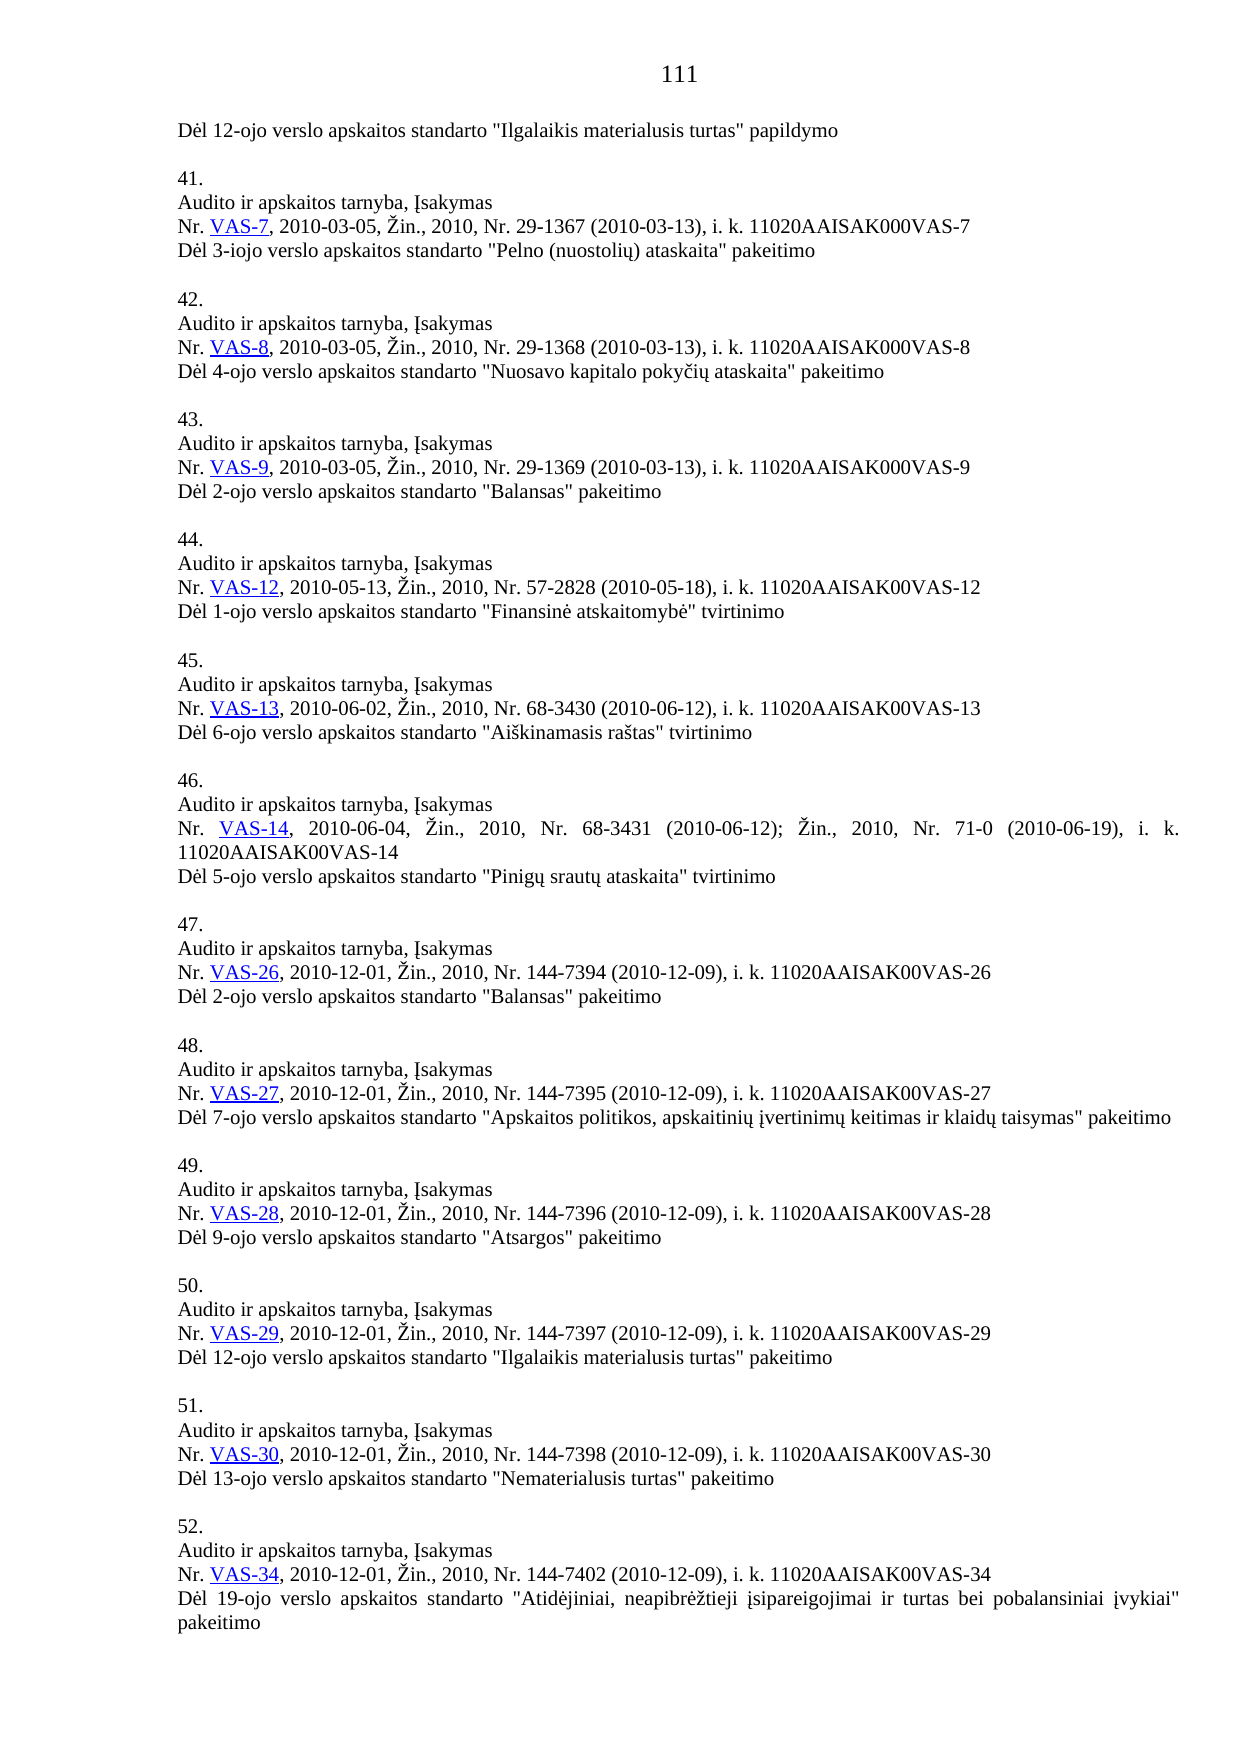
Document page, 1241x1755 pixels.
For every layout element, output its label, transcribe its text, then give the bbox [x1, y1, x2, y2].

text Audito ir apskaitos tarnyba, Įsakymas [177, 1177, 1181, 1201]
text Dėl 7-ojo verslo apskaitos standarto "Apskaitos politikos, apskaitinių įvertinimų keitimas ir klaidų taisymas" pakeitimo [177, 1105, 1181, 1129]
text Nr. VAS-8, 2010-03-05, Žin., 2010, Nr. 29-1368 (2010-03-13), i. k. 11020AAISAK000VAS-8 [177, 335, 1181, 359]
text Nr. VAS-13, 2010-06-02, Žin., 2010, Nr. 68-3430 (2010-06-12), i. k. 11020AAISAK00VAS-13 [177, 696, 1181, 720]
text Dėl 13-ojo verslo apskaitos standarto "Nematerialusis turtas" pakeitimo [177, 1466, 1181, 1490]
text Nr. VAS-27, 2010-12-01, Žin., 2010, Nr. 144-7395 (2010-12-09), i. k. 11020AAISAK00VAS-27 [177, 1081, 1181, 1105]
text Dėl 12-ojo verslo apskaitos standarto "Ilgalaikis materialusis turtas" pakeitimo [177, 1345, 1181, 1369]
text Nr. VAS-9, 2010-03-05, Žin., 2010, Nr. 29-1369 (2010-03-13), i. k. 11020AAISAK000VAS-9 [177, 455, 1181, 479]
text Dėl 2-ojo verslo apskaitos standarto "Balansas" pakeitimo [177, 984, 1181, 1008]
text Nr. VAS-28, 2010-12-01, Žin., 2010, Nr. 144-7396 (2010-12-09), i. k. 11020AAISAK00VAS-28 [177, 1201, 1181, 1225]
text Dėl 3-iojo verslo apskaitos standarto "Pelno (nuostolių) ataskaita" pakeitimo [177, 238, 1181, 262]
text Dėl 2-ojo verslo apskaitos standarto "Balansas" pakeitimo [177, 479, 1181, 503]
text Dėl 19-ojo verslo apskaitos standarto "Atidėjiniai, neapibrėžtieji įsipareigojimai ir turtas bei pobalansiniai įvykiai" pakeitimo [177, 1586, 1181, 1634]
text 44. [177, 527, 1181, 551]
text 49. [177, 1153, 1181, 1177]
text 46. [177, 768, 1181, 792]
text 41. [177, 166, 1181, 190]
text 52. [177, 1514, 1181, 1538]
text 48. [177, 1032, 1181, 1057]
text Nr. VAS-7, 2010-03-05, Žin., 2010, Nr. 29-1367 (2010-03-13), i. k. 11020AAISAK000VAS-7 [177, 214, 1181, 238]
text 45. [177, 647, 1181, 672]
text 42. [177, 287, 1181, 311]
text Nr. VAS-34, 2010-12-01, Žin., 2010, Nr. 144-7402 (2010-12-09), i. k. 11020AAISAK00VAS-34 [177, 1562, 1181, 1586]
text Audito ir apskaitos tarnyba, Įsakymas [177, 1057, 1181, 1081]
text 47. [177, 912, 1181, 936]
text Audito ir apskaitos tarnyba, Įsakymas [177, 1297, 1181, 1321]
text Nr. VAS-26, 2010-12-01, Žin., 2010, Nr. 144-7394 (2010-12-09), i. k. 11020AAISAK00VAS-26 [177, 960, 1181, 984]
text Dėl 5-ojo verslo apskaitos standarto "Pinigų srautų ataskaita" tvirtinimo [177, 864, 1181, 888]
text Dėl 9-ojo verslo apskaitos standarto "Atsargos" pakeitimo [177, 1225, 1181, 1249]
text Audito ir apskaitos tarnyba, Įsakymas [177, 792, 1181, 816]
text Audito ir apskaitos tarnyba, Įsakymas [177, 936, 1181, 960]
text Dėl 12-ojo verslo apskaitos standarto "Ilgalaikis materialusis turtas" papildymo [177, 118, 1181, 142]
text Audito ir apskaitos tarnyba, Įsakymas [177, 431, 1181, 455]
text Dėl 6-ojo verslo apskaitos standarto "Aiškinamasis raštas" tvirtinimo [177, 720, 1181, 744]
text Nr. VAS-14, 2010-06-04, Žin., 2010, Nr. 68-3431 (2010-06-12); Žin., 2010, Nr. 71-0 (2010-06-19), i. k. 11020AAISAK00VAS-14 [177, 816, 1181, 864]
text Nr. VAS-12, 2010-05-13, Žin., 2010, Nr. 57-2828 (2010-05-18), i. k. 11020AAISAK00VAS-12 [177, 575, 1181, 599]
text Audito ir apskaitos tarnyba, Įsakymas [177, 1538, 1181, 1562]
text 50. [177, 1273, 1181, 1297]
text Audito ir apskaitos tarnyba, Įsakymas [177, 311, 1181, 335]
text Audito ir apskaitos tarnyba, Įsakymas [177, 672, 1181, 696]
text 51. [177, 1393, 1181, 1417]
text 43. [177, 407, 1181, 431]
text Audito ir apskaitos tarnyba, Įsakymas [177, 551, 1181, 575]
text Nr. VAS-30, 2010-12-01, Žin., 2010, Nr. 144-7398 (2010-12-09), i. k. 11020AAISAK00VAS-30 [177, 1442, 1181, 1466]
text Audito ir apskaitos tarnyba, Įsakymas [177, 190, 1181, 214]
text Audito ir apskaitos tarnyba, Įsakymas [177, 1417, 1181, 1442]
text Dėl 4-ojo verslo apskaitos standarto "Nuosavo kapitalo pokyčių ataskaita" pakeitimo [177, 359, 1181, 383]
text Dėl 1-ojo verslo apskaitos standarto "Finansinė atskaitomybė" tvirtinimo [177, 599, 1181, 623]
text Nr. VAS-29, 2010-12-01, Žin., 2010, Nr. 144-7397 (2010-12-09), i. k. 11020AAISAK00VAS-29 [177, 1321, 1181, 1345]
